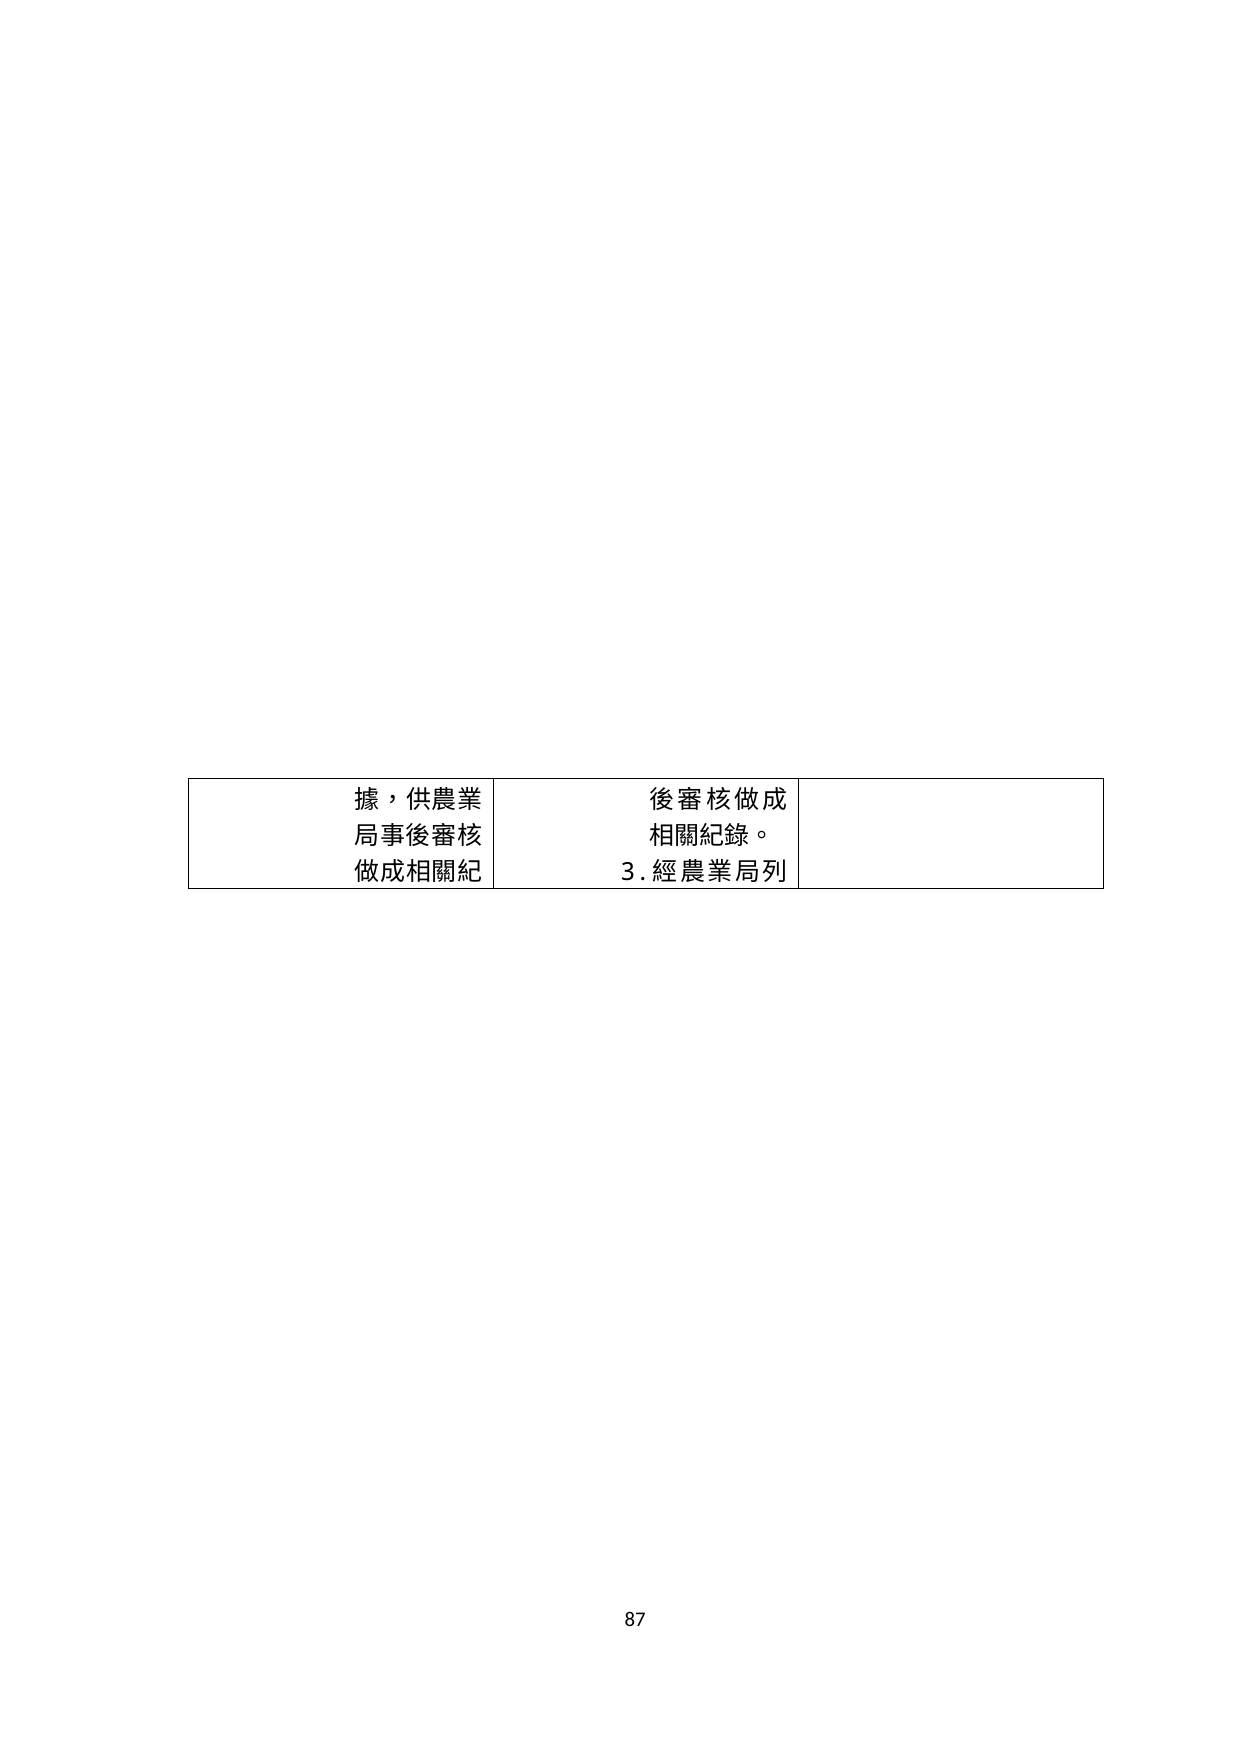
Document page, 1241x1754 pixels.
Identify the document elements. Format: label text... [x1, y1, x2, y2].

table_cell 後審核做成相關紀錄。 3.經農業局列 [494, 779, 798, 888]
table_cell [799, 779, 1103, 888]
table_cell 據，供農業局事後審核做成相關紀 [189, 779, 493, 888]
